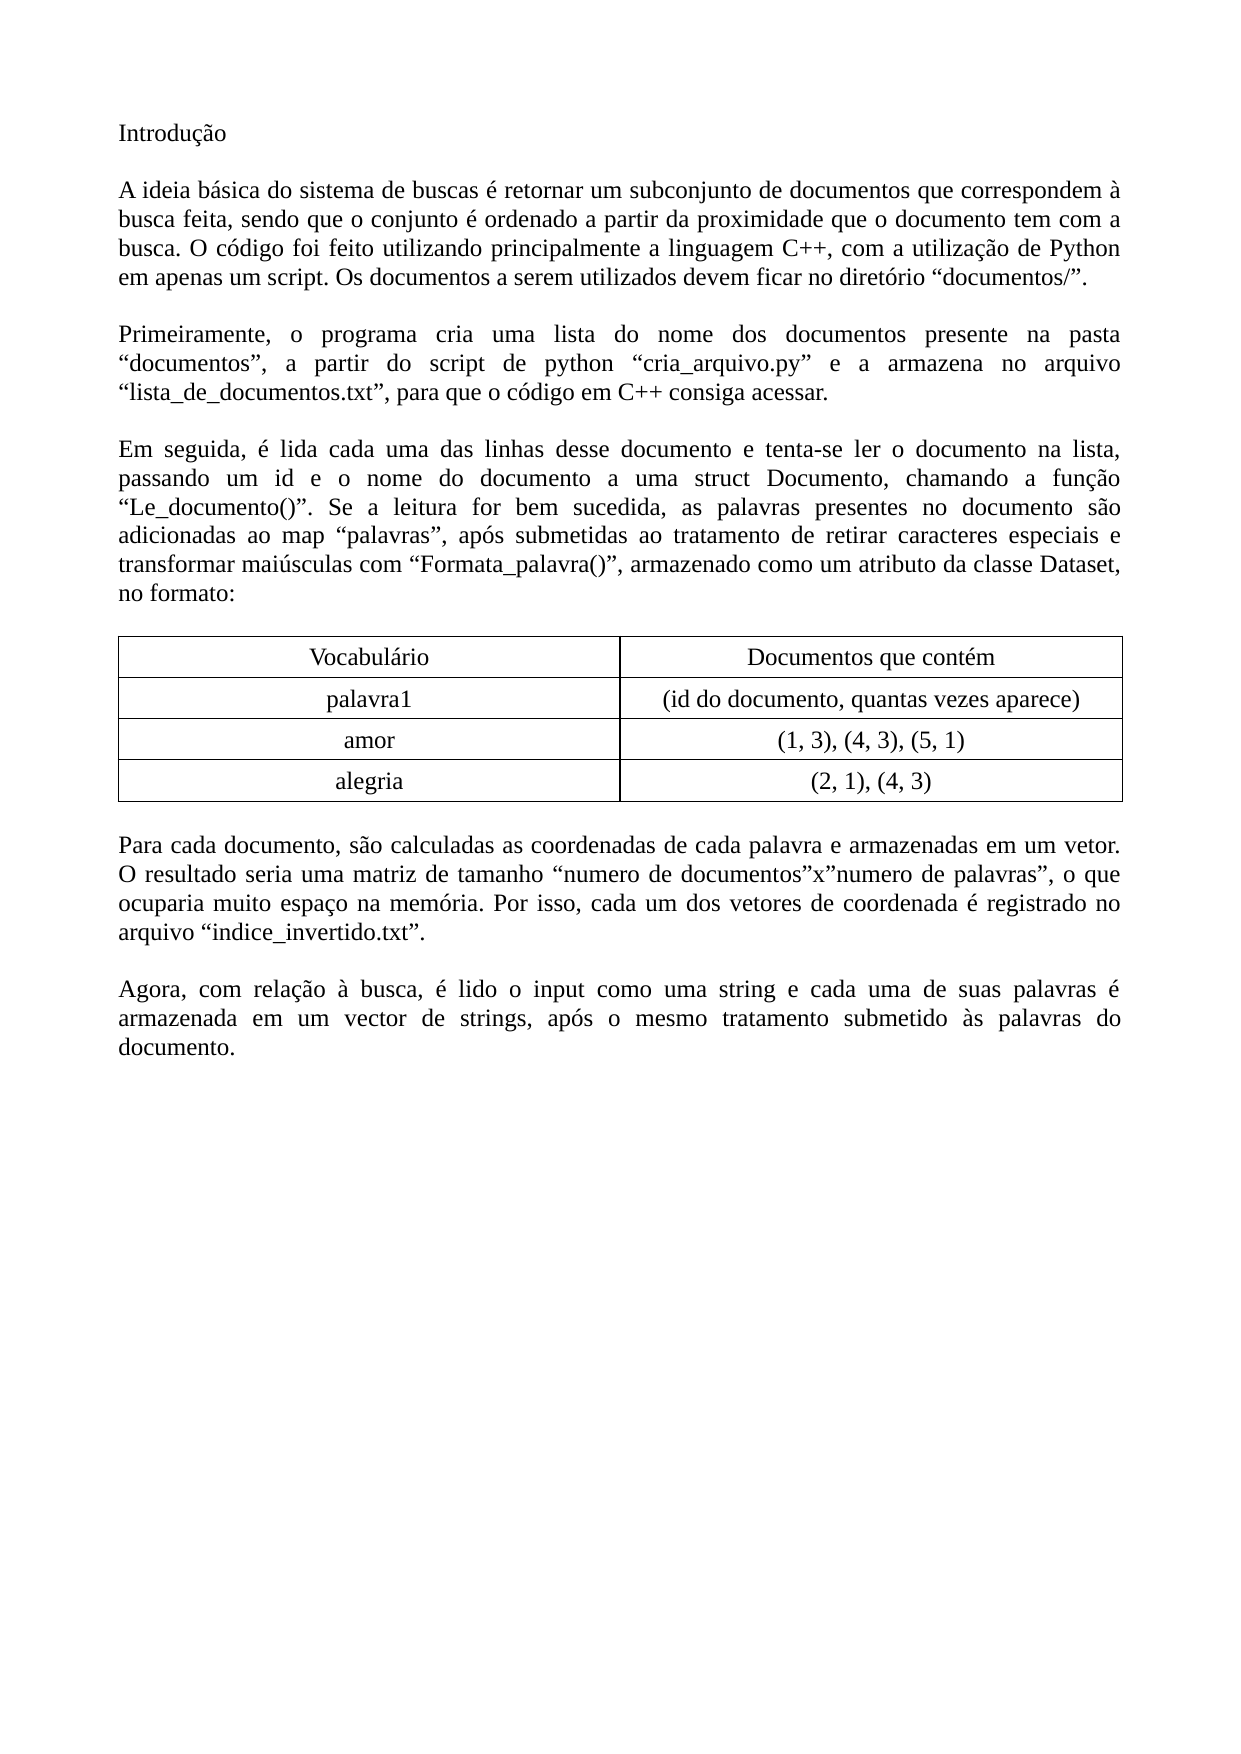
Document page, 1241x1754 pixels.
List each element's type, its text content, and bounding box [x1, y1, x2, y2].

table_header Documentos que contém [621, 637, 1122, 677]
table_cell (1, 3), (4, 3), (5, 1) [621, 719, 1122, 759]
table_cell (2, 1), (4, 3) [621, 760, 1122, 801]
table_cell palavra1 [119, 678, 619, 718]
text Para cada documento, são calculadas as coordenadas de cada palavra e armazenadas em um vetor. O resultado seria uma matriz de tamanho “numero de documentos”x”numero de palavras”, o que ocuparia muito espaço na memória. Por isso, cada um dos vetores de coordenada é registrado no arquivo “indice_invertido.txt”. [118, 830, 1122, 945]
text A ideia básica do sistema de buscas é retornar um subconjunto de documentos que correspondem à busca feita, sendo que o conjunto é ordenado a partir da proximidade que o documento tem com a busca. O código foi feito utilizando principalmente a linguagem C++, com a utilização de Python em apenas um script. Os documentos a serem utilizados devem ficar no diretório “documentos/”. [118, 176, 1122, 291]
table_cell (id do documento, quantas vezes aparece) [621, 678, 1122, 718]
text Agora, com relação à busca, é lido o input como uma string e cada uma de suas palavras é armazenada em um vector de strings, após o mesmo tratamento submetido às palavras do documento. [118, 974, 1122, 1060]
table_cell amor [119, 719, 619, 759]
text Em seguida, é lida cada uma das linhas desse documento e tenta-se ler o documento na lista, passando um id e o nome do documento a uma struct Documento, chamando a função “Le_documento()”. Se a leitura for bem sucedida, as palavras presentes no documento são adicionadas ao map “palavras”, após submetidas ao tratamento de retirar caracteres especiais e transformar maiúsculas com “Formata_palavra()”, armazenado como um atributo da classe Dataset, no formato: [118, 434, 1122, 607]
text Introdução [118, 118, 1122, 147]
table_header Vocabulário [119, 637, 619, 677]
table_cell alegria [119, 760, 619, 801]
text Primeiramente, o programa cria uma lista do nome dos documentos presente na pasta “documentos”, a partir do script de python “cria_arquivo.py” e a armazena no arquivo “lista_de_documentos.txt”, para que o código em C++ consiga acessar. [118, 319, 1122, 406]
